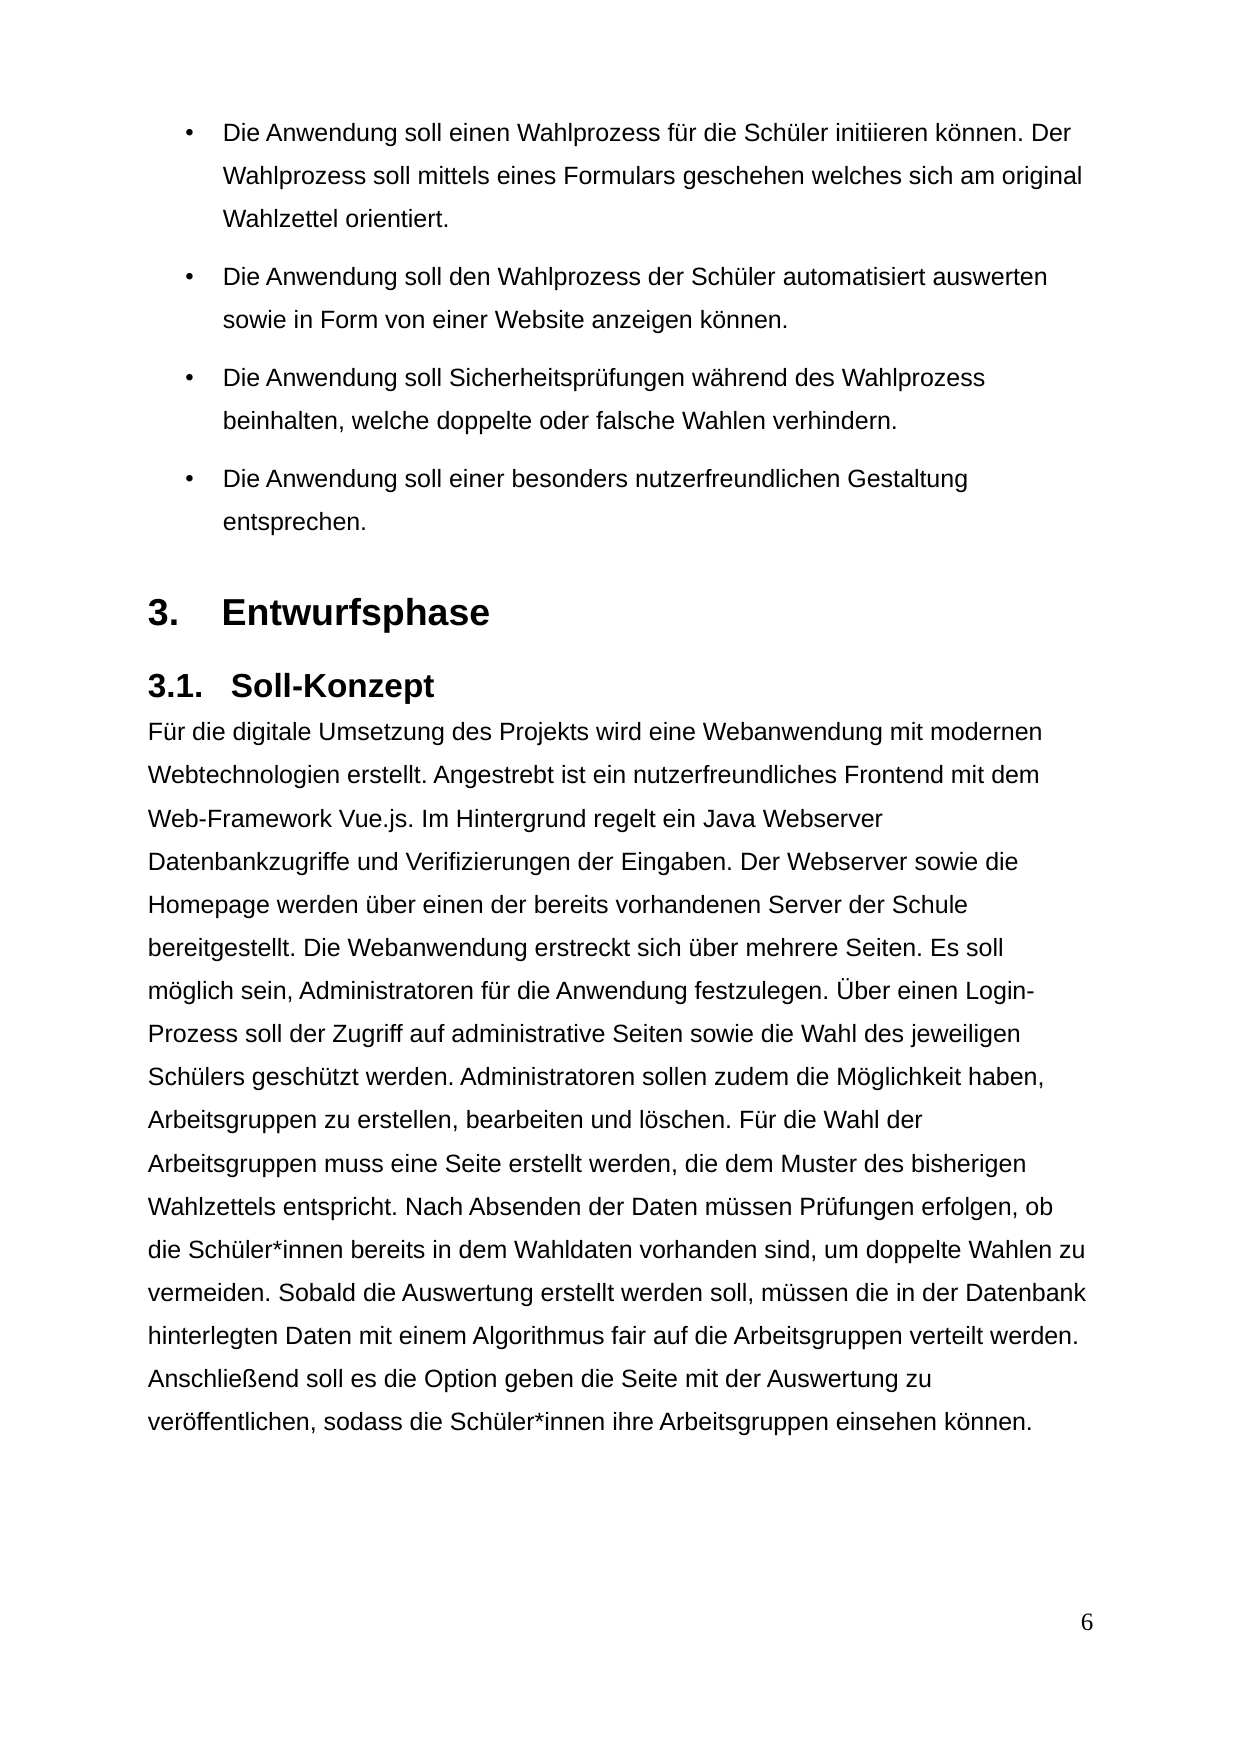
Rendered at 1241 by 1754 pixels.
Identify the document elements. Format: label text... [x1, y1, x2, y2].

list Die Anwendung soll Sicherheitsprüfungen während des Wahlprozess beinhalten, welche doppelte oder falsche Wahlen verhindern. [185, 363, 1093, 435]
subtitle Entwurfsphase [148, 590, 1093, 633]
list Die Anwendung soll einen Wahlprozess für die Schüler initiieren können. Der Wahlprozess soll mittels eines Formulars geschehen welches sich am original Wahlzettel orientiert. [185, 118, 1093, 233]
text Für die digitale Umsetzung des Projekts wird eine Webanwendung mit modernen Webtechnologien erstellt. Angestrebt ist ein nutzerfreundliches Frontend mit dem Web-Framework Vue.js. Im Hintergrund regelt ein Java Webserver Datenbankzugriffe und Verifizierungen der Eingaben. Der Webserver sowie die Homepage werden über einen der bereits vorhandenen Server der Schule bereitgestellt. Die Webanwendung erstreckt sich über mehrere Seiten. Es soll möglich sein, Administratoren für die Anwendung festzulegen. Über einen Login-Prozess soll der Zugriff auf administrative Seiten sowie die Wahl des jeweiligen Schülers geschützt werden. Administratoren sollen zudem die Möglichkeit haben, Arbeitsgruppen zu erstellen, bearbeiten und löschen. Für die Wahl der Arbeitsgruppen muss eine Seite erstellt werden, die dem Muster des bisherigen Wahlzettels entspricht. Nach Absenden der Daten müssen Prüfungen erfolgen, ob die Schüler*innen bereits in dem Wahldaten vorhanden sind, um doppelte Wahlen zu vermeiden. Sobald die Auswertung erstellt werden soll, müssen die in der Datenbank hinterlegten Daten mit einem Algorithmus fair auf die Arbeitsgruppen verteilt werden. Anschließend soll es die Option geben die Seite mit der Auswertung zu veröffentlichen, sodass die Schüler*innen ihre Arbeitsgruppen einsehen können. [148, 717, 1093, 1436]
list Die Anwendung soll den Wahlprozess der Schüler automatisiert auswerten sowie in Form von einer Website anzeigen können. [185, 262, 1093, 334]
list Die Anwendung soll einer besonders nutzerfreundlichen Gestaltung entsprechen. [185, 464, 1093, 536]
subtitle Soll-Konzept [148, 666, 1093, 705]
